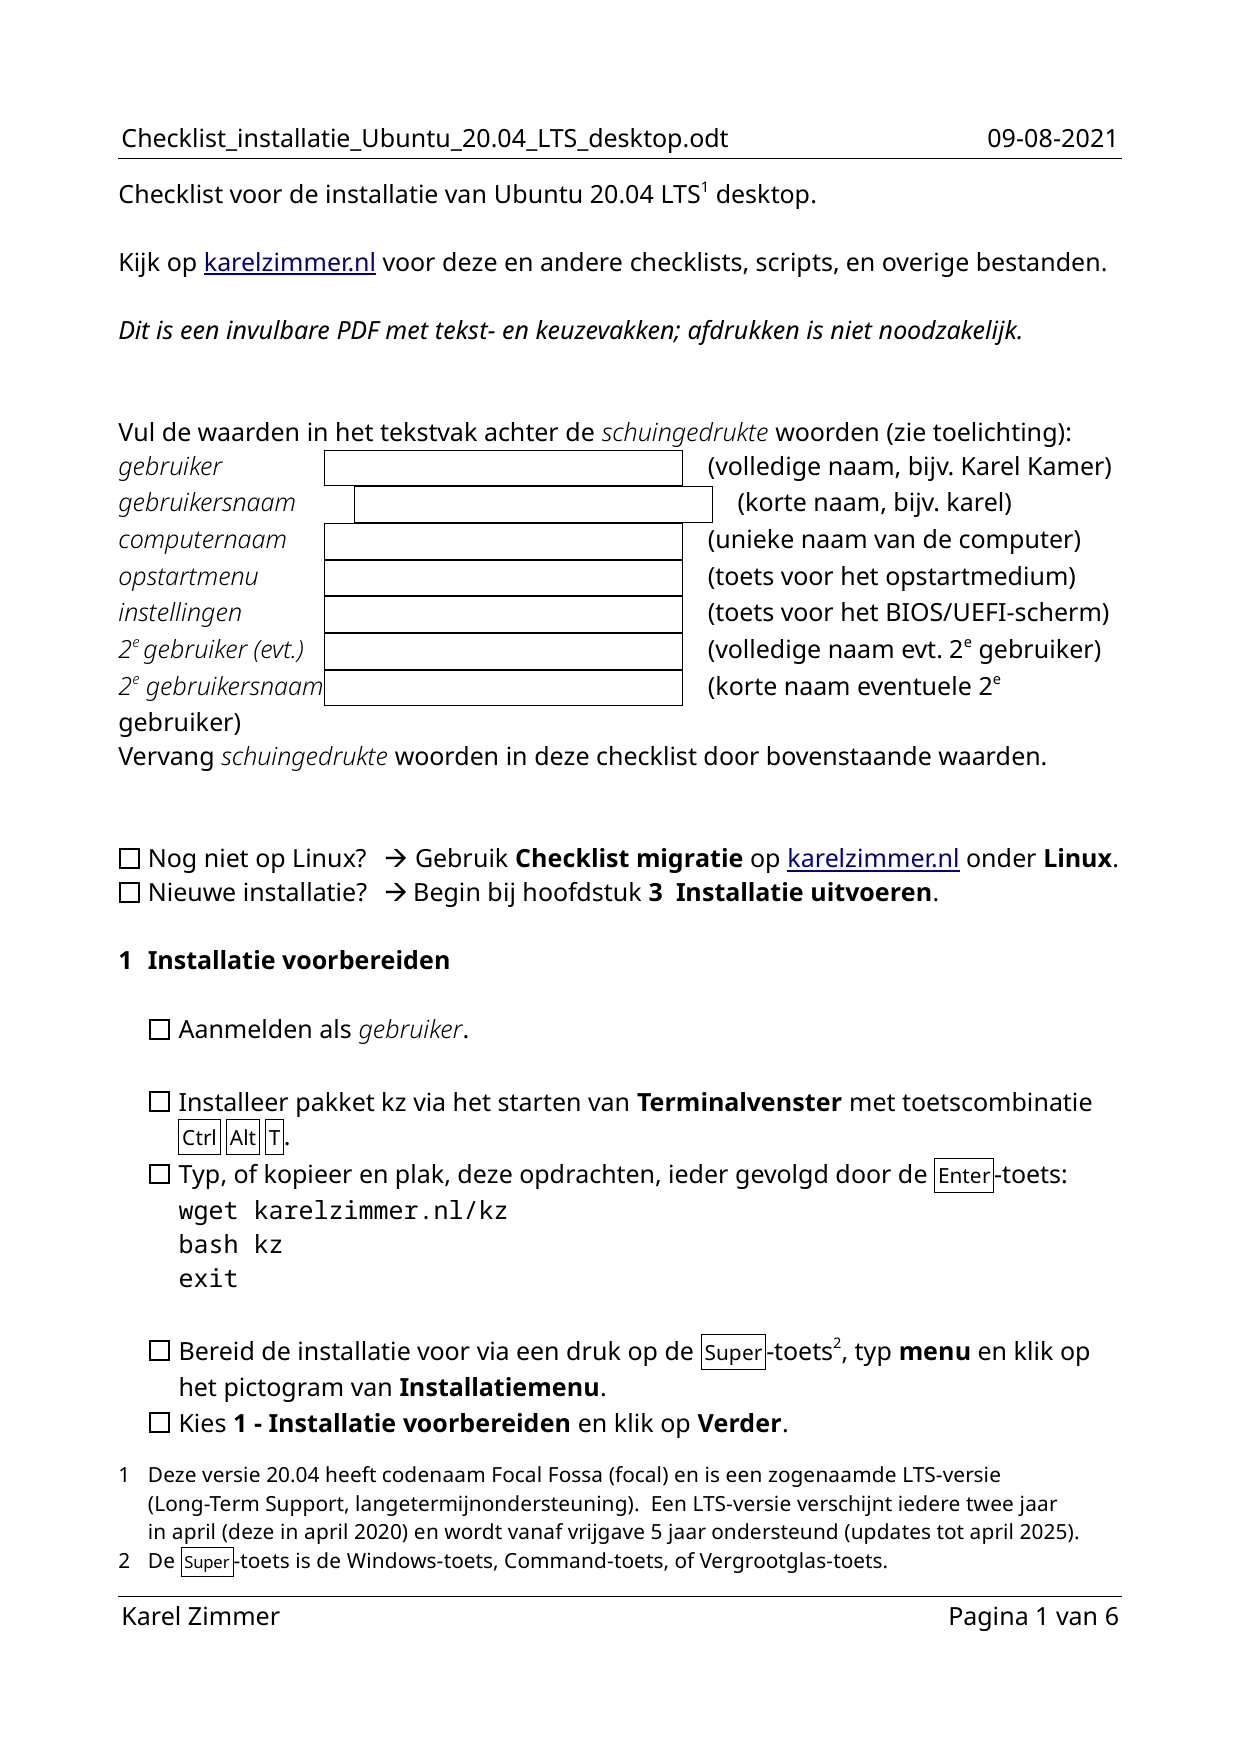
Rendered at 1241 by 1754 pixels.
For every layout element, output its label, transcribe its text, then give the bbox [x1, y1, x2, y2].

table_cell [177, 1047, 1120, 1083]
text (toets voor het BIOS/UEFI-scherm) [683, 595, 1122, 632]
text (volledige naam evt. 2e gebruiker) [683, 632, 1122, 669]
text Vul de waarden in het tekstvak achter de schuingedrukte woorden (zie toelichting): [118, 415, 1122, 449]
table_cell Bereid de installatie voor via een druk op de Super-toets, typ menu en klik op het pictogram van Installatiemenu. [177, 1332, 1120, 1404]
text 2e gebruiker (evt.) [118, 632, 324, 669]
table_header Aanmelden als gebruiker. [177, 1011, 1120, 1047]
text instellingen [118, 595, 324, 632]
text Kijk op karelzimmer.nl voor deze en andere checklists, scripts, en overige bestanden. [118, 245, 1122, 279]
table_cell [141, 1405, 177, 1441]
list Installatie voorbereiden [118, 943, 1122, 977]
text gebruikersnaam [118, 485, 354, 522]
text Deze versie 20.04 heeft codenaam Focal Fossa (focal) en is een zogenaamde LTS-versie (Long-Term Support, langetermijnondersteuning). Een LTS-versie verschijnt iedere twee jaar in april (deze in april 2020) en wordt vanaf vrijgave 5 jaar ondersteund (updates tot april 2025). [118, 1460, 1122, 1546]
table_cell [141, 1332, 177, 1404]
table_cell [141, 1156, 177, 1296]
text opstartmenu [118, 559, 324, 595]
text (toets voor het opstartmedium) [683, 559, 1122, 595]
table_cell [141, 1296, 177, 1332]
table_cell [141, 1047, 177, 1083]
table_cell [141, 1084, 177, 1156]
text (korte naam, bijv. karel) [683, 485, 1122, 522]
text gebruiker (volledige naam, bijv. Karel Kamer) [118, 449, 1122, 485]
text 2e gebruikersnaam (korte naam eventuele 2e gebruiker) [118, 669, 1122, 739]
text Checklist voor de installatie van Ubuntu 20.04 LTS desktop. [118, 177, 1122, 211]
table_header [141, 1011, 177, 1047]
text (unieke naam van de computer) [683, 522, 1122, 559]
text Nieuwe installatie?  Begin bij hoofdstuk 2 Installatie uitvoeren. [118, 875, 1122, 909]
text computernaam [118, 522, 354, 559]
text Nog niet op Linux?  Gebruik Checklist migratie op karelzimmer.nl onder Linux. [118, 841, 1122, 875]
table_cell [177, 1296, 1120, 1332]
text Vervang schuingedrukte woorden in deze checklist door bovenstaande waarden. [118, 739, 1122, 773]
table_cell Installeer pakket kz via het starten van Terminalvenster met toetscombinatie Ctrl Alt T. [177, 1084, 1120, 1156]
table_cell Kies 1 - Installatie voorbereiden en klik op Verder. [177, 1405, 1120, 1441]
text Dit is een invulbare PDF met tekst- en keuzevakken; afdrukken is niet noodzakelijk. [118, 313, 1122, 347]
table_cell Typ, of kopieer en plak, deze opdrachten, ieder gevolgd door de Enter-toets: wget karelzimmer.nl/kz bash kz exit [177, 1156, 1120, 1296]
